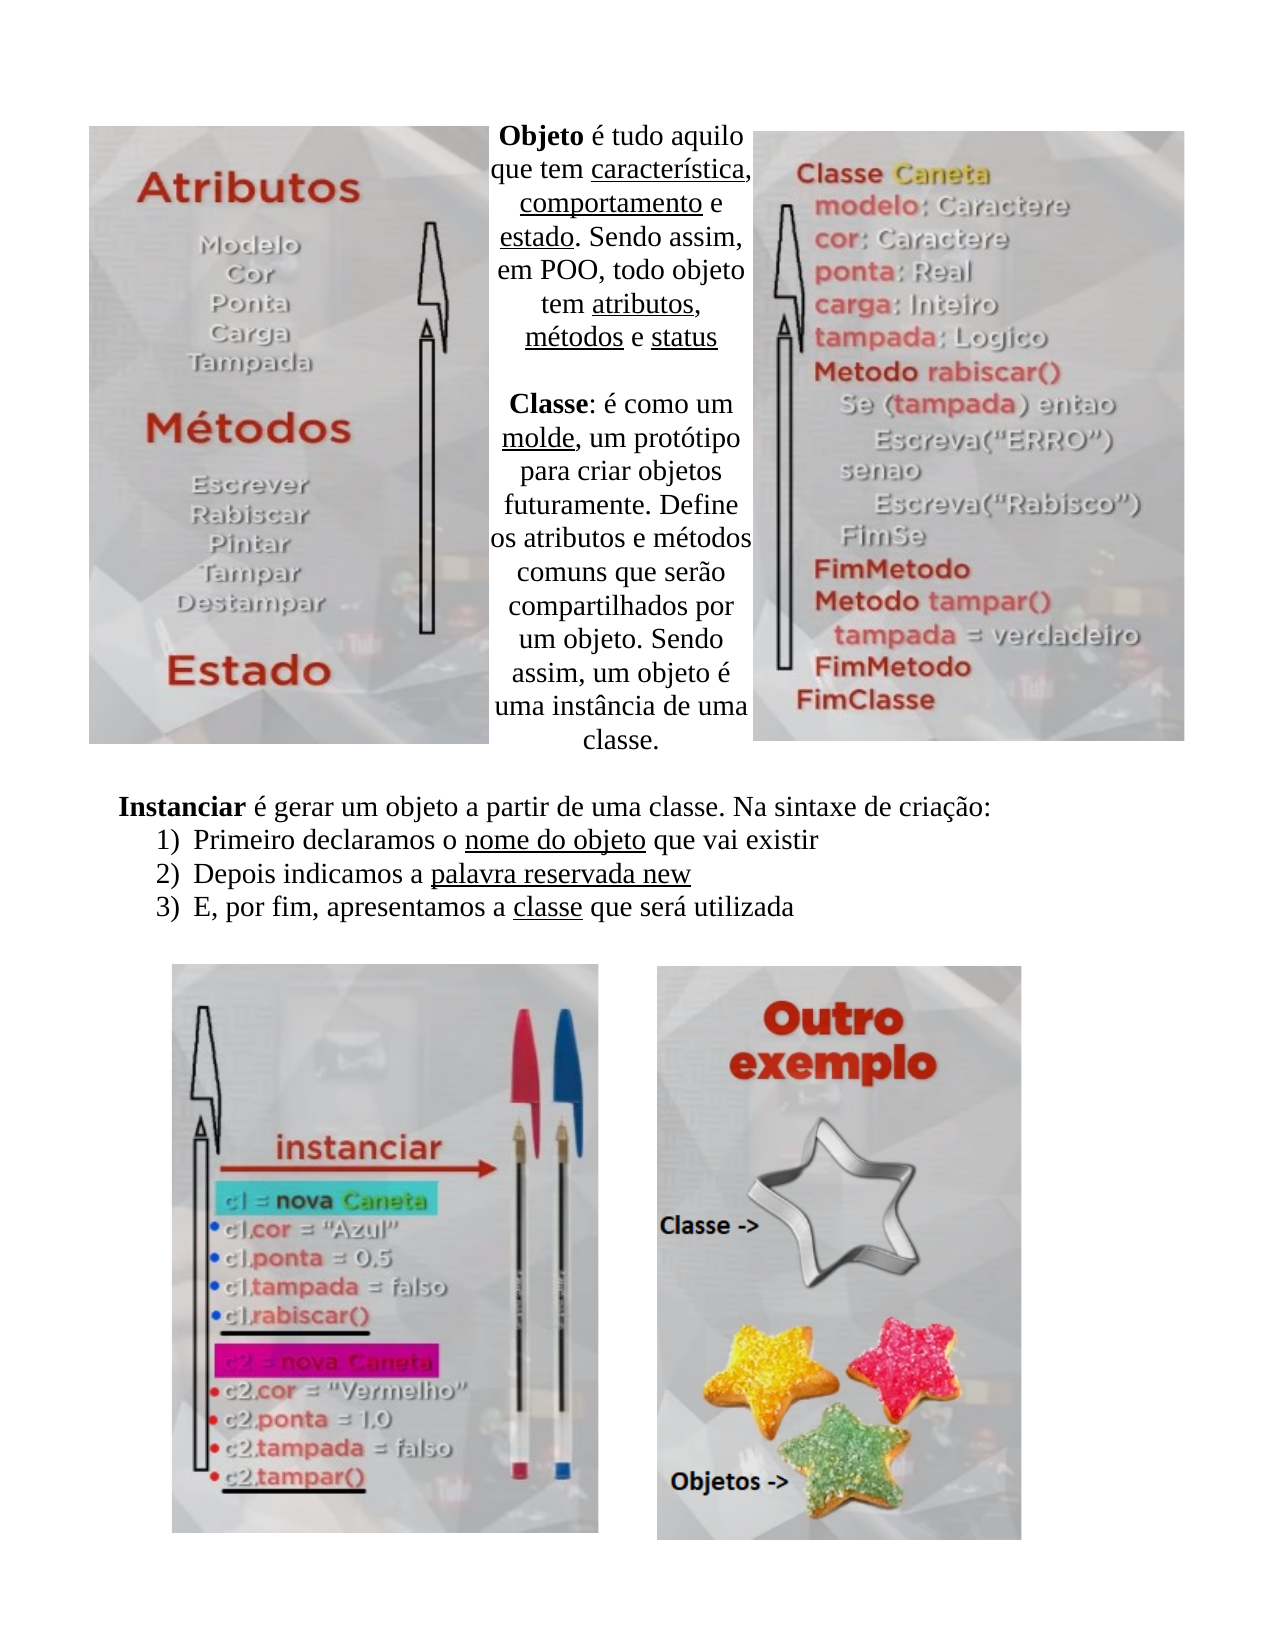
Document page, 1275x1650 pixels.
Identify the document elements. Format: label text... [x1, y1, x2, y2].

text Objeto é tudo aquilo que tem característica, comportamento e estado. Sendo assim, em POO, todo objeto tem atributos, métodos e status [118, 118, 1157, 353]
picture [89, 126, 489, 744]
text Instanciar é gerar um objeto a partir de uma classe. Na sintaxe de criação: [118, 789, 1157, 822]
text Classe: é como um molde, um protótipo para criar objetos futuramente. Define os atributos e métodos comuns que serão compartilhados por um objeto. Sendo assim, um objeto é uma instância de uma classe. [118, 386, 1157, 755]
list Primeiro declaramos o nome do objeto que vai existir [156, 822, 1157, 856]
picture [171, 964, 599, 1533]
list Depois indicamos a palavra reservada new [156, 856, 1157, 889]
picture [657, 966, 1022, 1540]
picture [753, 131, 1185, 741]
list E, por fim, apresentamos a classe que será utilizada [156, 889, 1157, 957]
